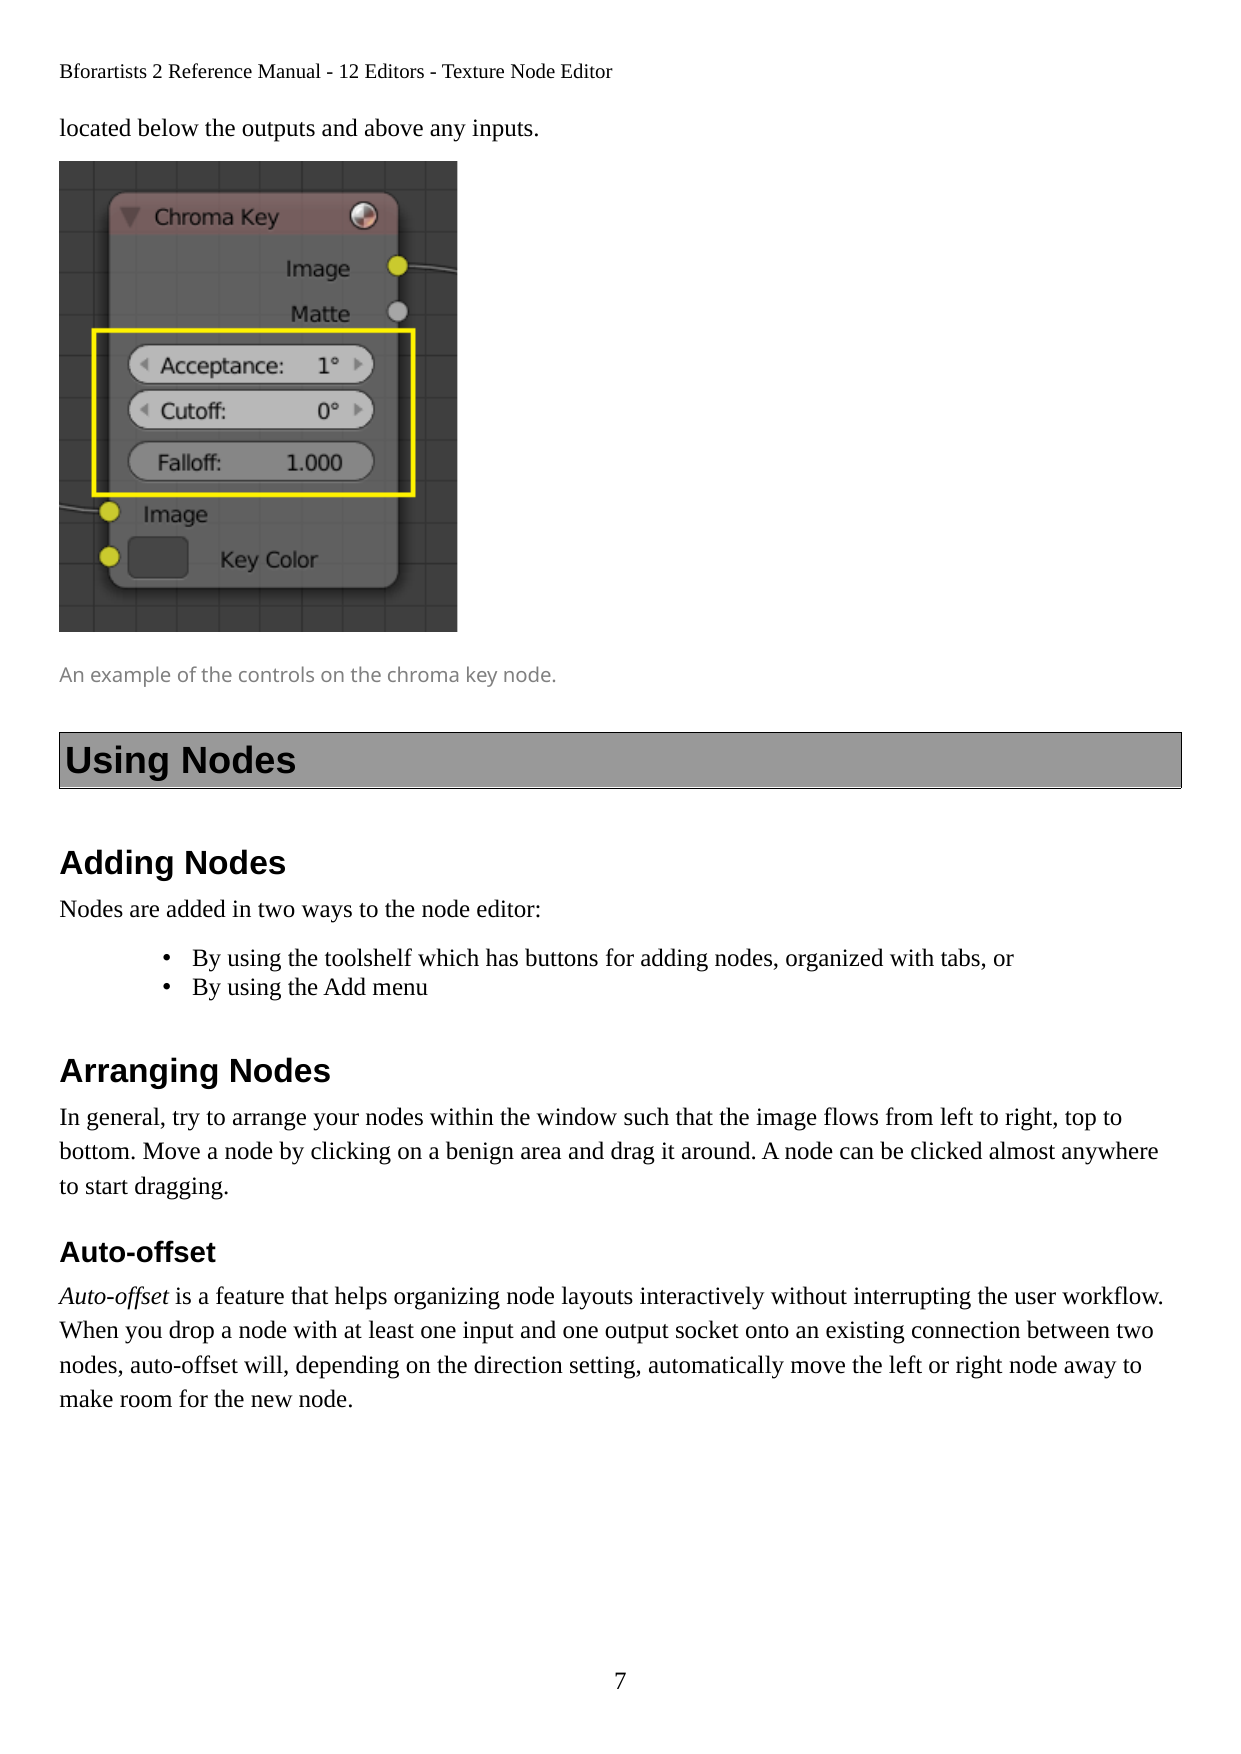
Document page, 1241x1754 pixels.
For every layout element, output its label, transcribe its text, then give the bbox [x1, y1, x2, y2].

picture [59, 161, 458, 632]
subtitle Arranging Nodes [59, 1051, 1181, 1089]
table_header Using Nodes [60, 733, 1181, 787]
text located below the outputs and above any inputs. [59, 113, 1181, 141]
text Auto-offset is a feature that helps organizing node layouts interactively without interrupting the user workflow. When you drop a node with at least one input and one output socket onto an existing connection between two nodes, auto-offset will, depending on the direction setting, automatically move the left or right node away to make room for the new node. [59, 1281, 1181, 1413]
text An example of the controls on the chroma key node. [59, 658, 1181, 689]
subtitle Auto-offset [59, 1234, 1181, 1268]
subtitle Adding Nodes [59, 843, 1181, 881]
text Nodes are added in two ways to the node editor: [59, 894, 1181, 923]
list By using the toolshelf which has buttons for adding nodes, organized with tabs, or [162, 943, 1122, 972]
list By using the Add menu [162, 972, 1122, 1001]
text In general, try to arrange your nodes within the window such that the image flows from left to right, top to bottom. Move a node by clicking on a benign area and drag it around. A node can be clicked almost anywhere to start dragging. [59, 1102, 1181, 1200]
